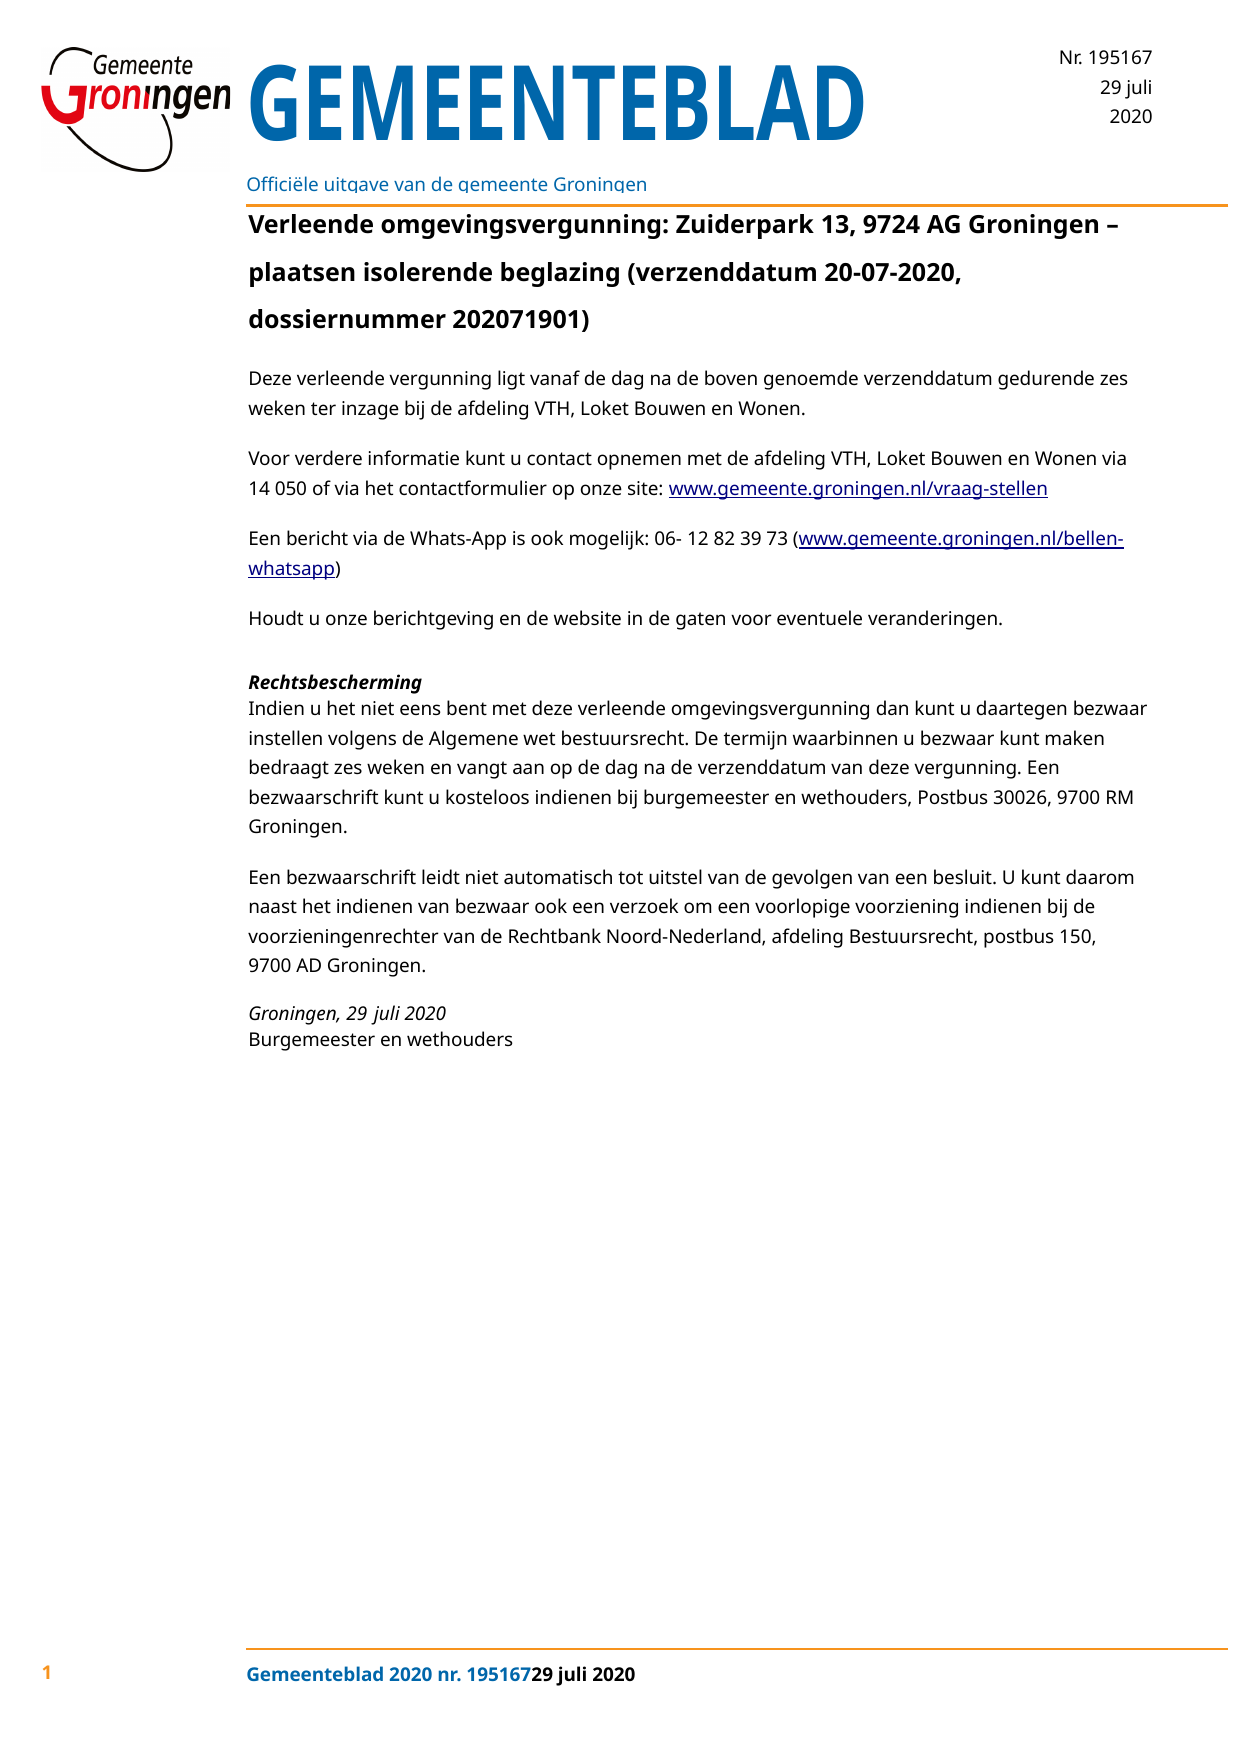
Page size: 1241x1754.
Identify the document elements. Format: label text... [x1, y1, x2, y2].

text Verleende omgevingsvergunning: Zuiderpark 13, 9724 AG Groningen – plaatsen isolerende beglazing (verzenddatum 20-07-2020, dossiernummer 202071901) [248, 207, 1152, 336]
text Een bericht via de Whats-App is ook mogelijk: 06- 12 82 39 73 (www.gemeente.groningen.nl/bellen-whatsapp) [248, 526, 1152, 581]
text Voor verdere informatie kunt u contact opnemen met de afdeling VTH, Loket Bouwen en Wonen via 14 050 of via het contactformulier op onze site: www.gemeente.groningen.nl/vraag-stellen [248, 446, 1152, 501]
text Burgemeester en wethouders [248, 1026, 1152, 1052]
text Een bezwaarschrift leidt niet automatisch tot uitstel van de gevolgen van een besluit. U kunt daarom naast het indienen van bezwaar ook een verzoek om een voorlopige voorziening indienen bij de voorzieningenrechter van de Rechtbank Noord-Nederland, afdeling Bestuursrecht, postbus 150, 9700 AD Groningen. [248, 864, 1152, 978]
picture [41, 47, 231, 172]
text Indien u het niet eens bent met deze verleende omgevingsvergunning dan kunt u daartegen bezwaar instellen volgens de Algemene wet bestuursrecht. De termijn waarbinnen u bezwaar kunt maken bedraagt zes weken en vangt aan op de dag na de verzenddatum van deze vergunning. Een bezwaarschrift kunt u kosteloos indienen bij burgemeester en wethouders, Postbus 30026, 9700 RM Groningen. [248, 695, 1152, 839]
text Groningen, 29 juli 2020 [248, 1001, 1152, 1026]
text Rechtsbescherming [248, 669, 1152, 695]
text Houdt u onze berichtgeving en de website in de gaten voor eventuele veranderingen. [248, 606, 1152, 631]
text Deze verleende vergunning ligt vanaf de dag na de boven genoemde verzenddatum gedurende zes weken ter inzage bij de afdeling VTH, Loket Bouwen en Wonen. [248, 366, 1152, 421]
